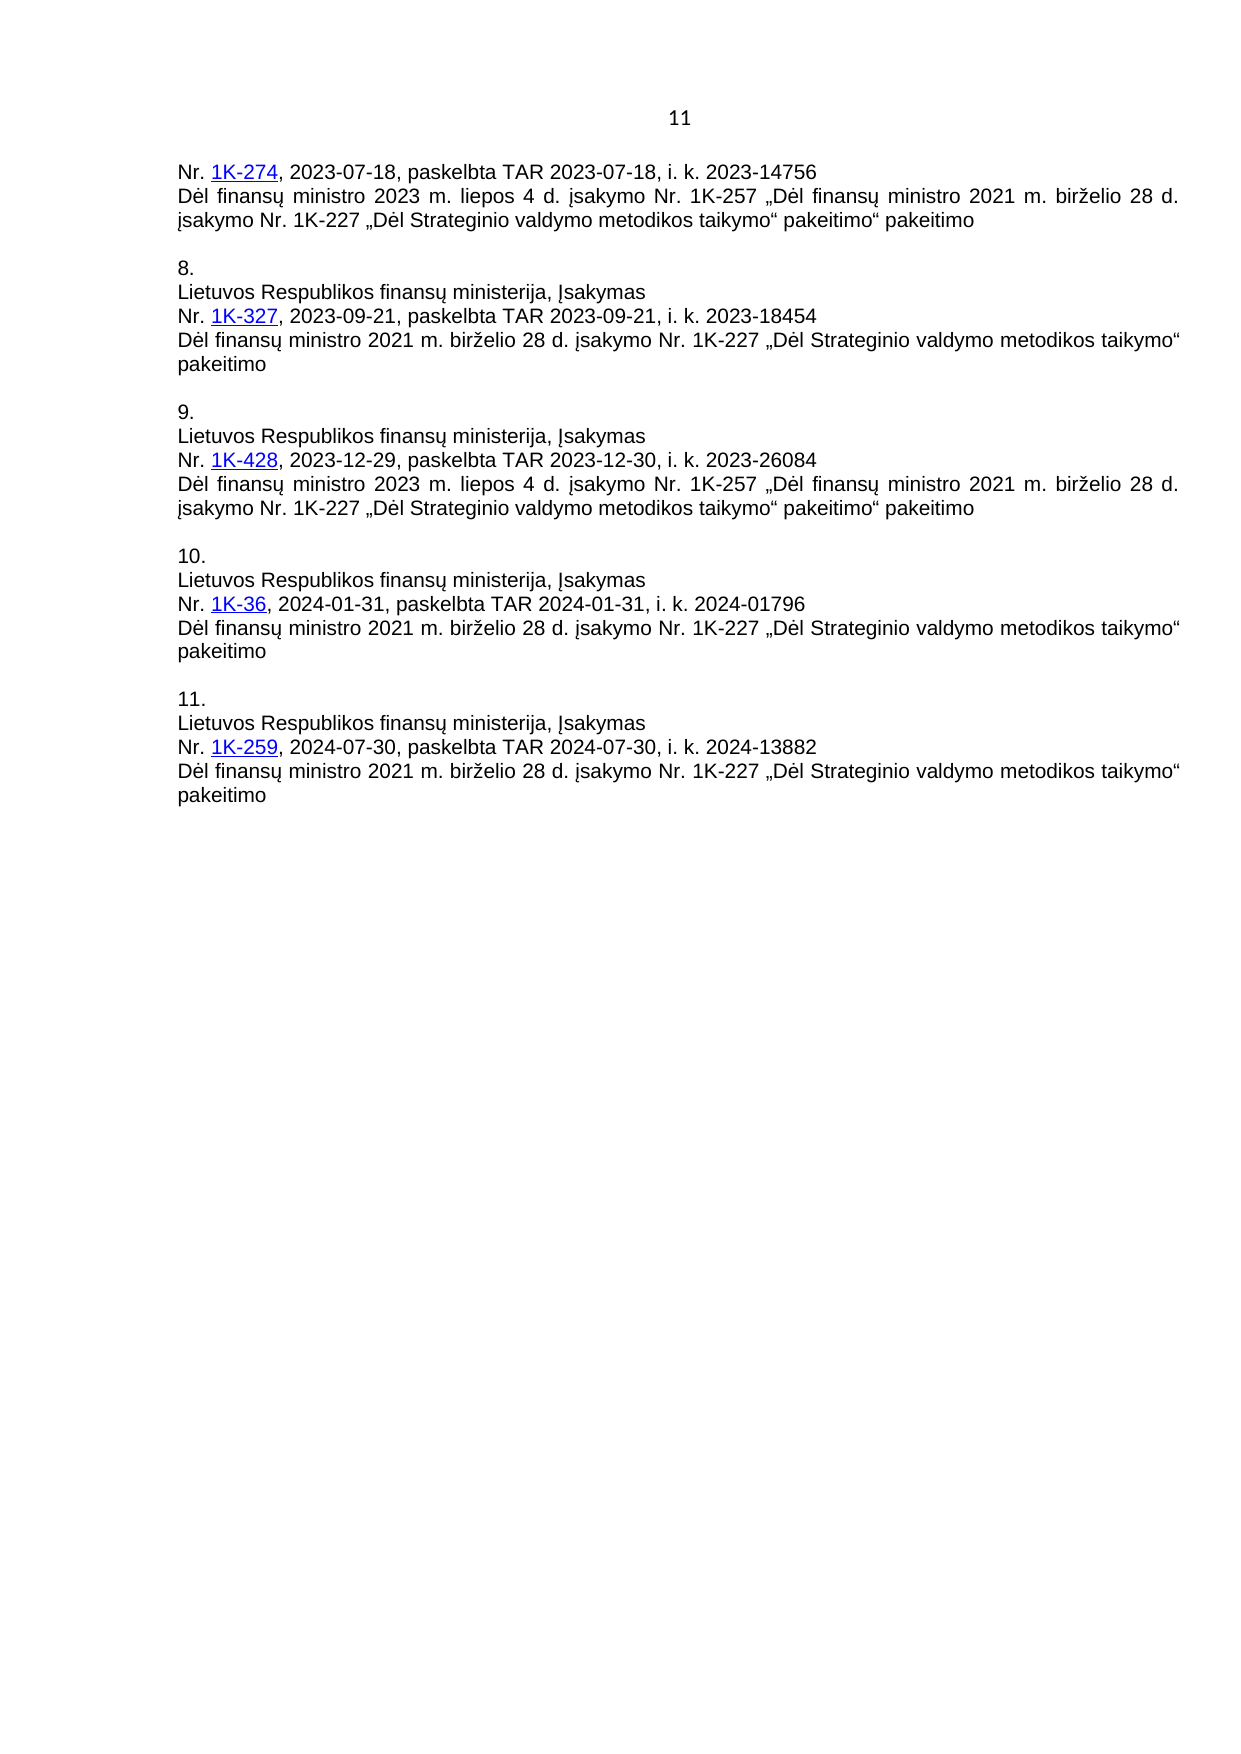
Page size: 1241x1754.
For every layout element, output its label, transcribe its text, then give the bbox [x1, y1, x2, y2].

text Dėl finansų ministro 2021 m. birželio 28 d. įsakymo Nr. 1K-227 „Dėl Strateginio valdymo metodikos taikymo“ pakeitimo [177, 759, 1181, 807]
text 8. [177, 256, 1181, 280]
text Lietuvos Respublikos finansų ministerija, Įsakymas [177, 424, 1181, 448]
text Dėl finansų ministro 2021 m. birželio 28 d. įsakymo Nr. 1K-227 „Dėl Strateginio valdymo metodikos taikymo“ pakeitimo [177, 328, 1181, 376]
text Lietuvos Respublikos finansų ministerija, Įsakymas [177, 280, 1181, 304]
text Dėl finansų ministro 2023 m. liepos 4 d. įsakymo Nr. 1K-257 „Dėl finansų ministro 2021 m. birželio 28 d. įsakymo Nr. 1K-227 „Dėl Strateginio valdymo metodikos taikymo“ pakeitimo“ pakeitimo [177, 184, 1181, 232]
text 10. [177, 543, 1181, 567]
text Lietuvos Respublikos finansų ministerija, Įsakymas [177, 711, 1181, 735]
text Nr. 1K-36, 2024-01-31, paskelbta TAR 2024-01-31, i. k. 2024-01796 [177, 591, 1181, 615]
text Nr. 1K-274, 2023-07-18, paskelbta TAR 2023-07-18, i. k. 2023-14756 [177, 160, 1181, 184]
text Lietuvos Respublikos finansų ministerija, Įsakymas [177, 567, 1181, 591]
text Dėl finansų ministro 2023 m. liepos 4 d. įsakymo Nr. 1K-257 „Dėl finansų ministro 2021 m. birželio 28 d. įsakymo Nr. 1K-227 „Dėl Strateginio valdymo metodikos taikymo“ pakeitimo“ pakeitimo [177, 472, 1181, 519]
text 11. [177, 687, 1181, 711]
text Dėl finansų ministro 2021 m. birželio 28 d. įsakymo Nr. 1K-227 „Dėl Strateginio valdymo metodikos taikymo“ pakeitimo [177, 615, 1181, 663]
text Nr. 1K-428, 2023-12-29, paskelbta TAR 2023-12-30, i. k. 2023-26084 [177, 448, 1181, 472]
text Nr. 1K-259, 2024-07-30, paskelbta TAR 2024-07-30, i. k. 2024-13882 [177, 735, 1181, 759]
text 9. [177, 400, 1181, 424]
text Nr. 1K-327, 2023-09-21, paskelbta TAR 2023-09-21, i. k. 2023-18454 [177, 304, 1181, 328]
